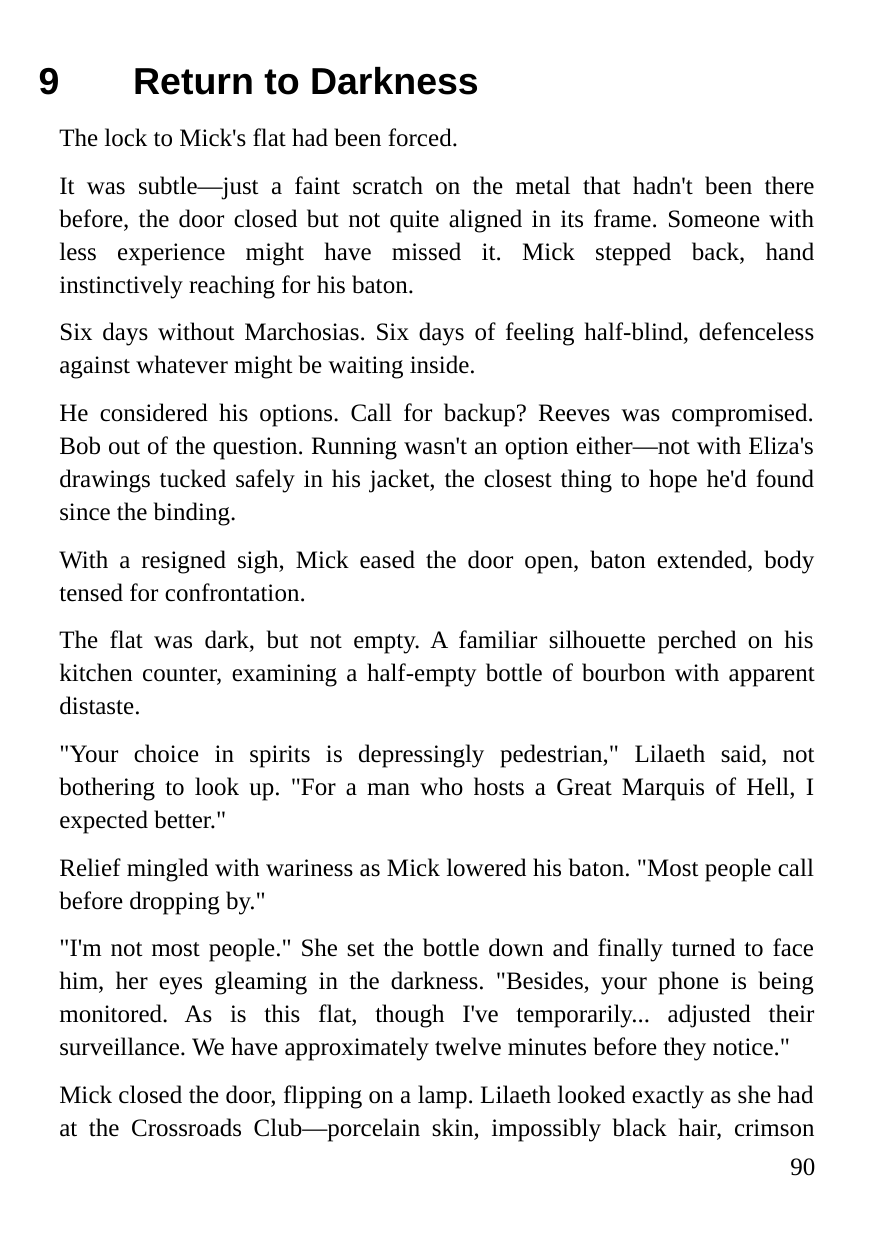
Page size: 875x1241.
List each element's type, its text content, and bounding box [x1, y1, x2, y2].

text The flat was dark, but not empty. A familiar silhouette perched on his kitchen counter, examining a half-empty bottle of bourbon with apparent distaste. [59, 625, 815, 720]
text The lock to Mick's flat had been forced. [59, 123, 815, 152]
text Mick closed the door, flipping on a lamp. Lilaeth looked exactly as she had at the Crossroads Club—porcelain skin, impossibly black hair, crimson [59, 1080, 815, 1142]
text "I'm not most people." She set the bottle down and finally turned to face him, her eyes gleaming in the darkness. "Besides, your phone is being monitored. As is this flat, though I've temporarily... adjusted their surveillance. We have approximately twelve minutes before they notice." [59, 933, 815, 1061]
text Six days without Marchosias. Six days of feeling half-blind, defenceless against whatever might be waiting inside. [59, 317, 815, 379]
subtitle Return to Darkness [59, 59, 815, 102]
text Relief mingled with wariness as Mick lowered his baton. "Most people call before dropping by." [59, 853, 815, 914]
text He considered his options. Call for backup? Reeves was compromised. Bob out of the question. Running wasn't an option either—not with Eliza's drawings tucked safely in his jacket, the closest thing to hope he'd found since the binding. [59, 398, 815, 526]
text With a resigned sigh, Mick eased the door open, baton extended, body tensed for confrontation. [59, 545, 815, 607]
text "Your choice in spirits is depressingly pedestrian," Lilaeth said, not bothering to look up. "For a man who hosts a Great Marquis of Hell, I expected better." [59, 739, 815, 834]
text It was subtle—just a faint scratch on the metal that hadn't been there before, the door closed but not quite aligned in its frame. Someone with less experience might have missed it. Mick stepped back, hand instinctively reaching for his baton. [59, 171, 815, 299]
